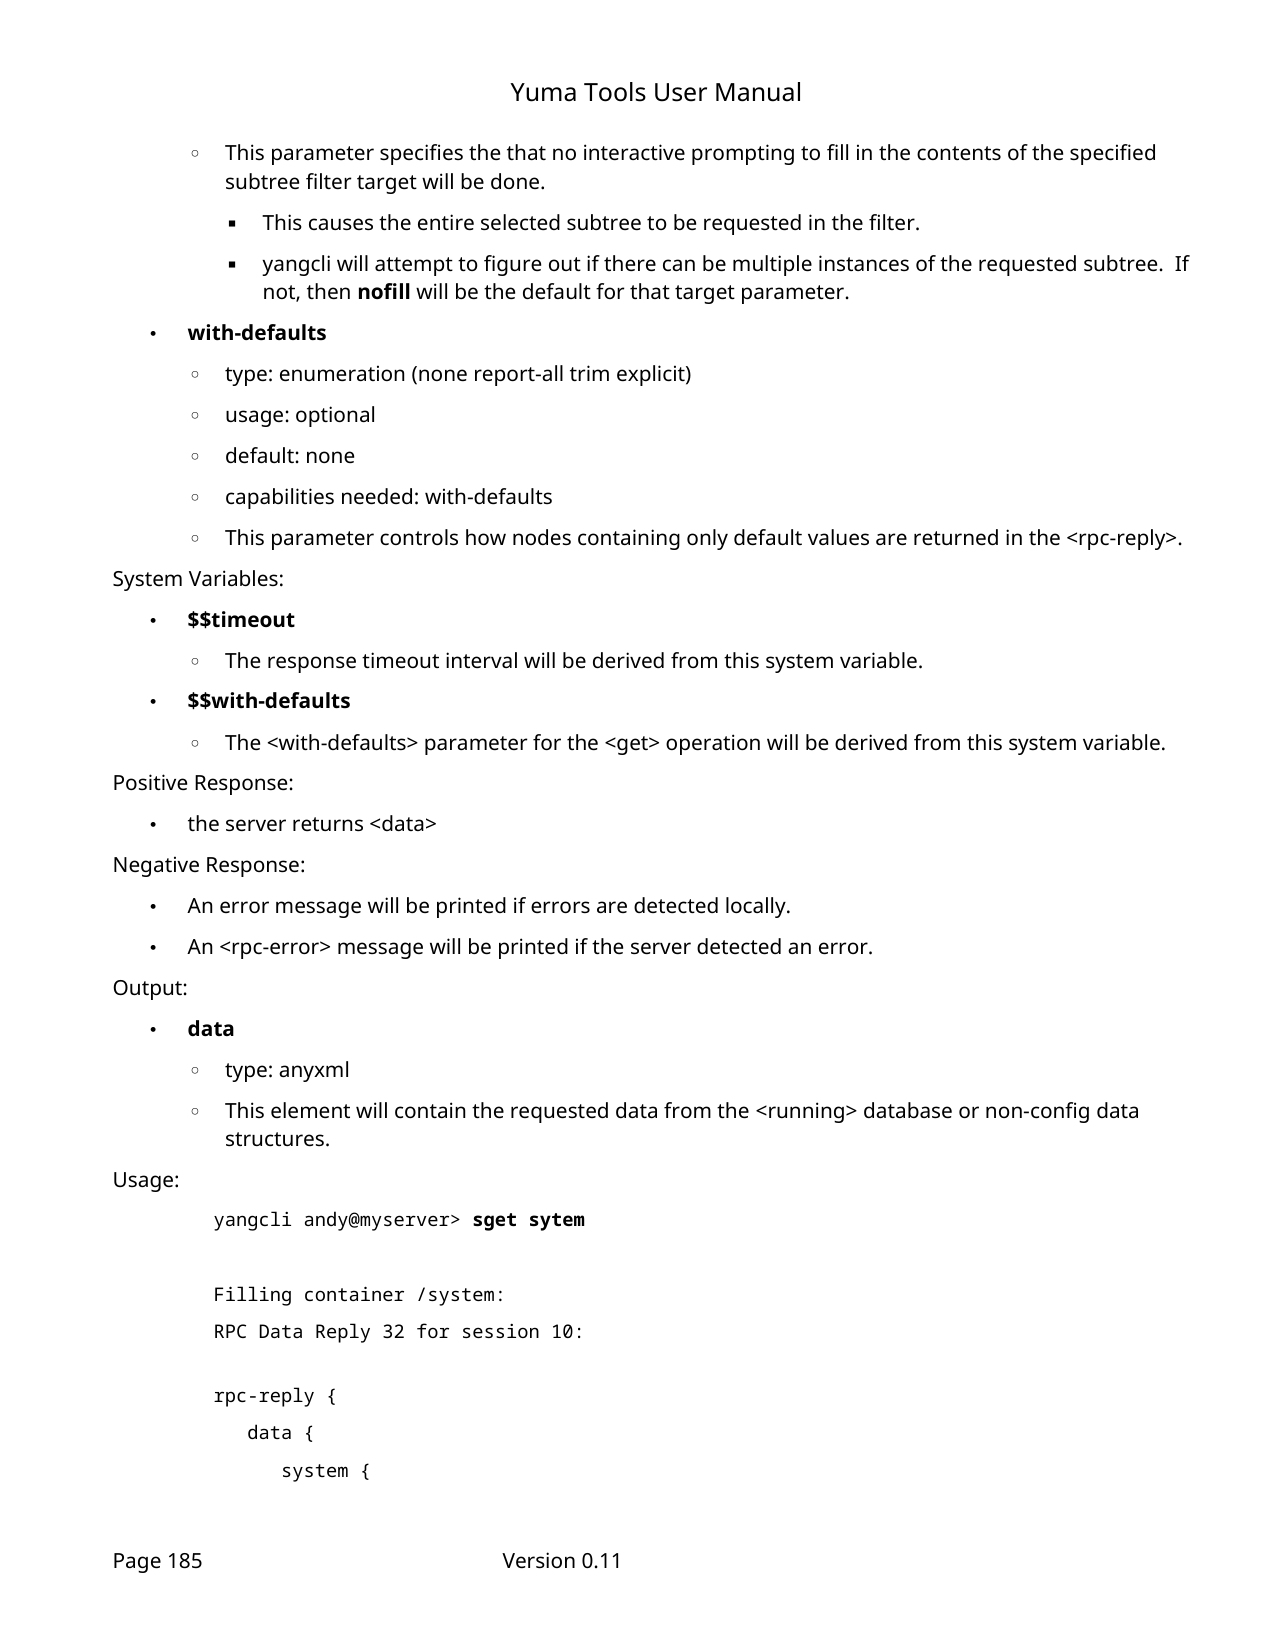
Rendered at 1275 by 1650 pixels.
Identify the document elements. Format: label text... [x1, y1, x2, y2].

text Positive Response: [112, 768, 1200, 797]
list This element will contain the requested data from the <running> database or non-config data structures. [187, 1096, 1200, 1153]
text system { [139, 1457, 1200, 1482]
list The response timeout interval will be derived from this system variable. [187, 646, 1200, 674]
list This parameter controls how nodes containing only default values are returned in the <rpc-reply>. [187, 523, 1200, 551]
text Filling container /system: [139, 1281, 1200, 1307]
list This parameter specifies the that no interactive prompting to fill in the contents of the specified subtree filter target will be done. [187, 138, 1200, 195]
text System Variables: [112, 564, 1200, 592]
list with-defaults [150, 318, 1200, 347]
text Output: [112, 973, 1200, 1002]
list This causes the entire selected subtree to be requested in the filter. [225, 208, 1200, 236]
list usage: optional [187, 400, 1200, 428]
list the server returns <data> [150, 809, 1200, 838]
text rpc-reply { [139, 1356, 1200, 1407]
text RPC Data Reply 32 for session 10: [139, 1319, 1200, 1344]
list data [150, 1014, 1200, 1043]
list default: none [187, 441, 1200, 469]
list capabilities needed: with-defaults [187, 482, 1200, 510]
list $$with-defaults [150, 687, 1200, 715]
list $$timeout [150, 605, 1200, 633]
list yangcli will attempt to figure out if there can be multiple instances of the requested subtree. If not, then nofill will be the default for that target parameter. [225, 249, 1200, 306]
text Usage: [112, 1165, 1200, 1194]
list The <with-defaults> parameter for the <get> operation will be derived from this system variable. [187, 728, 1200, 756]
list type: enumeration (none report-all trim explicit) [187, 359, 1200, 388]
text data { [139, 1419, 1200, 1445]
list type: anyxml [187, 1055, 1200, 1083]
list An error message will be printed if errors are detected locally. [150, 891, 1200, 920]
text yangcli andy@myserver> sget sytem [139, 1206, 1200, 1232]
list An <rpc-error> message will be printed if the server detected an error. [150, 932, 1200, 961]
text Negative Response: [112, 850, 1200, 879]
